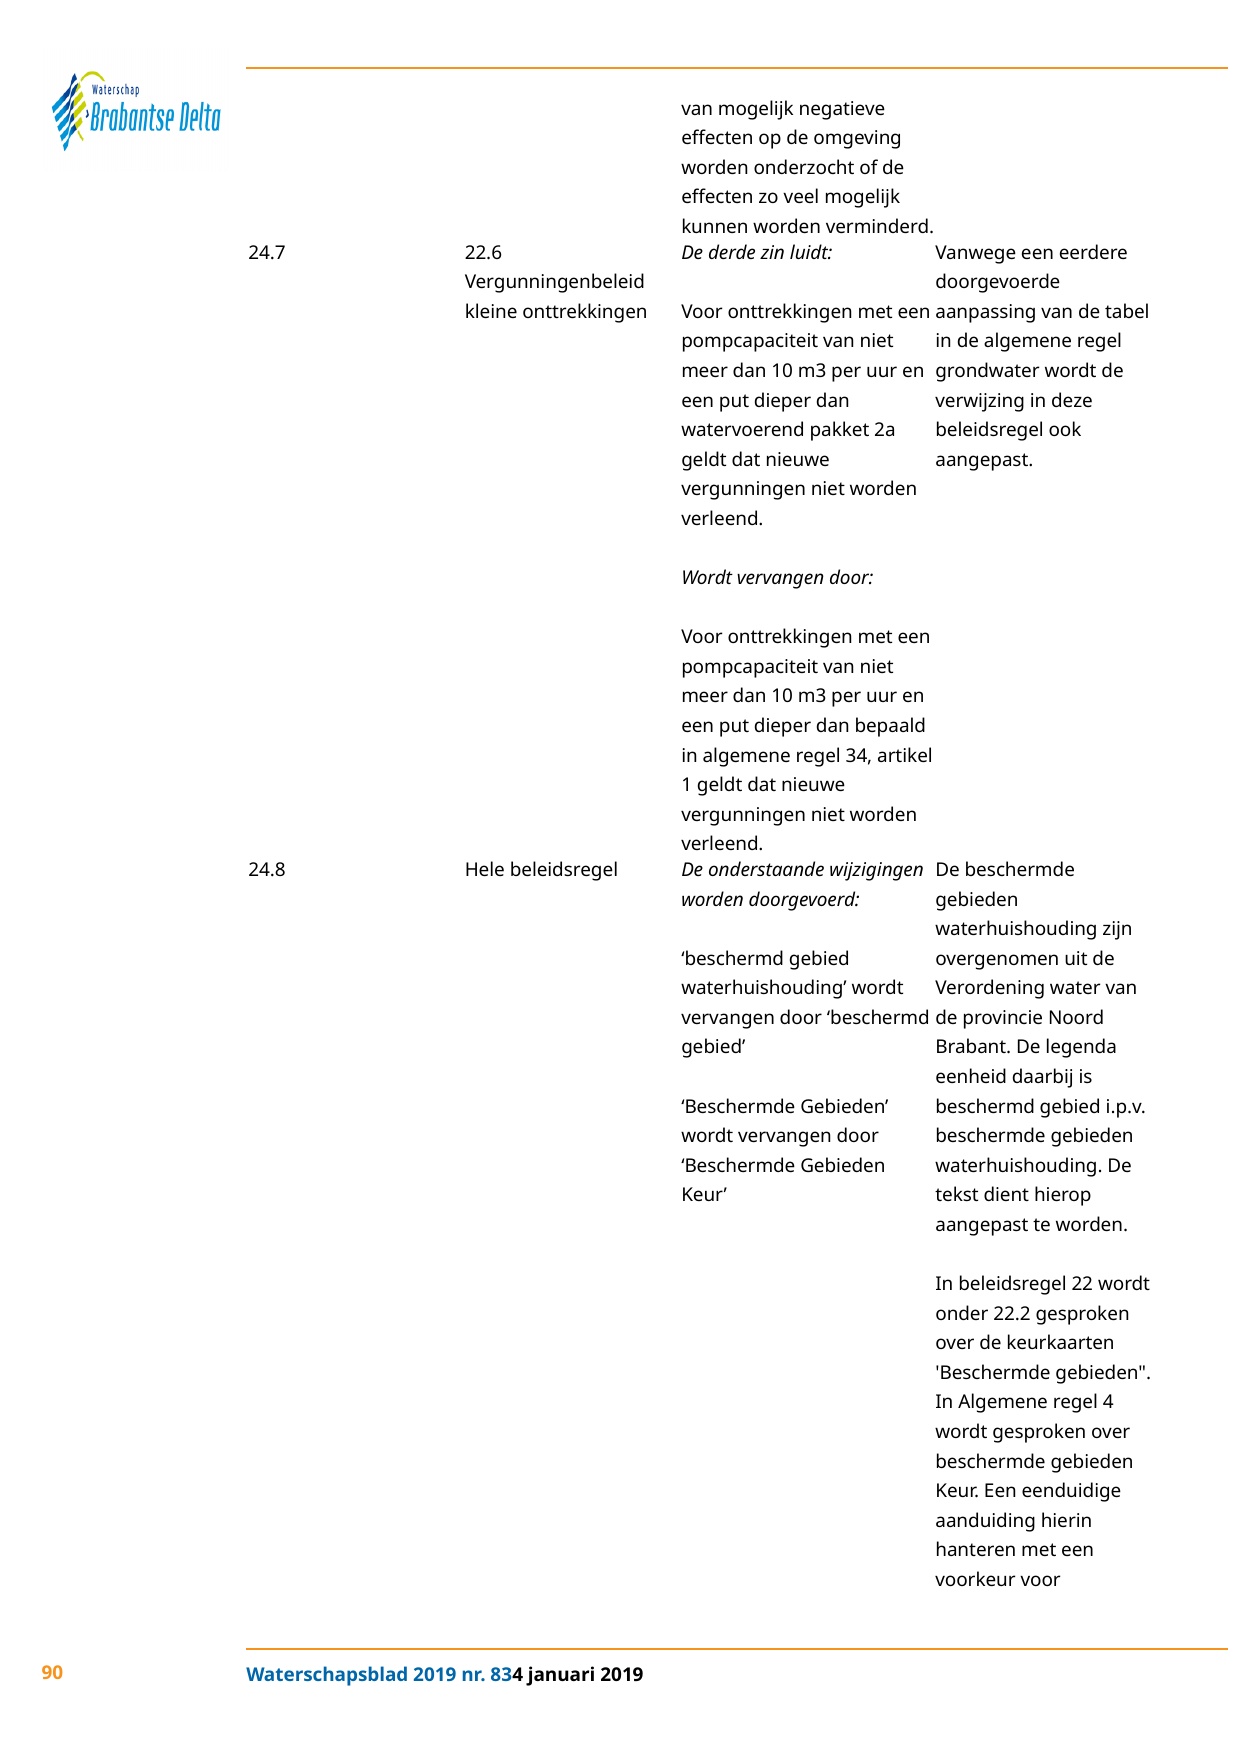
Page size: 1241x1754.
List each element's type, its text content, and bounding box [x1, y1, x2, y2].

table_cell De onderstaande wijzigingen worden doorgevoerd: ‘beschermd gebied waterhuishouding’ wordt vervangen door ‘beschermd gebied’ ‘Beschermde Gebieden’ wordt vervangen door ‘Beschermde Gebieden Keur’ [681, 856, 935, 1592]
table_cell [248, 95, 464, 239]
table_cell Vanwege een eerdere doorgevoerde aanpassing van de tabel in de algemene regel grondwater wordt de verwijzing in deze beleidsregel ook aangepast. [935, 239, 1152, 856]
table_cell De derde zin luidt: Voor onttrekkingen met een pompcapaciteit van niet meer dan 10 m3 per uur en een put dieper dan watervoerend pakket 2a geldt dat nieuwe vergunningen niet worden verleend. Wordt vervangen door: Voor onttrekkingen met een pompcapaciteit van niet meer dan 10 m3 per uur en een put dieper dan bepaald in algemene regel 34, artikel 1 geldt dat nieuwe vergunningen niet worden verleend. [681, 239, 935, 856]
table_cell 24.7 [248, 239, 464, 856]
picture [41, 47, 231, 172]
table_cell 24.8 [248, 856, 464, 1592]
table_cell De beschermde gebieden waterhuishouding zijn overgenomen uit de Verordening water van de provincie Noord Brabant. De legenda eenheid daarbij is beschermd gebied i.p.v. beschermde gebieden waterhuishouding. De tekst dient hierop aangepast te worden. In beleidsregel 22 wordt onder 22.2 gesproken over de keurkaarten 'Beschermde gebieden". In Algemene regel 4 wordt gesproken over beschermde gebieden Keur. Een eenduidige aanduiding hierin hanteren met een voorkeur voor [935, 856, 1152, 1592]
table_cell 22.6 Vergunningenbeleid kleine onttrekkingen [465, 239, 681, 856]
table_cell [465, 95, 681, 239]
table_cell van mogelijk negatieve effecten op de omgeving worden onderzocht of de effecten zo veel mogelijk kunnen worden verminderd. [681, 95, 935, 239]
table_cell Hele beleidsregel [465, 856, 681, 1592]
table_cell [935, 95, 1152, 239]
